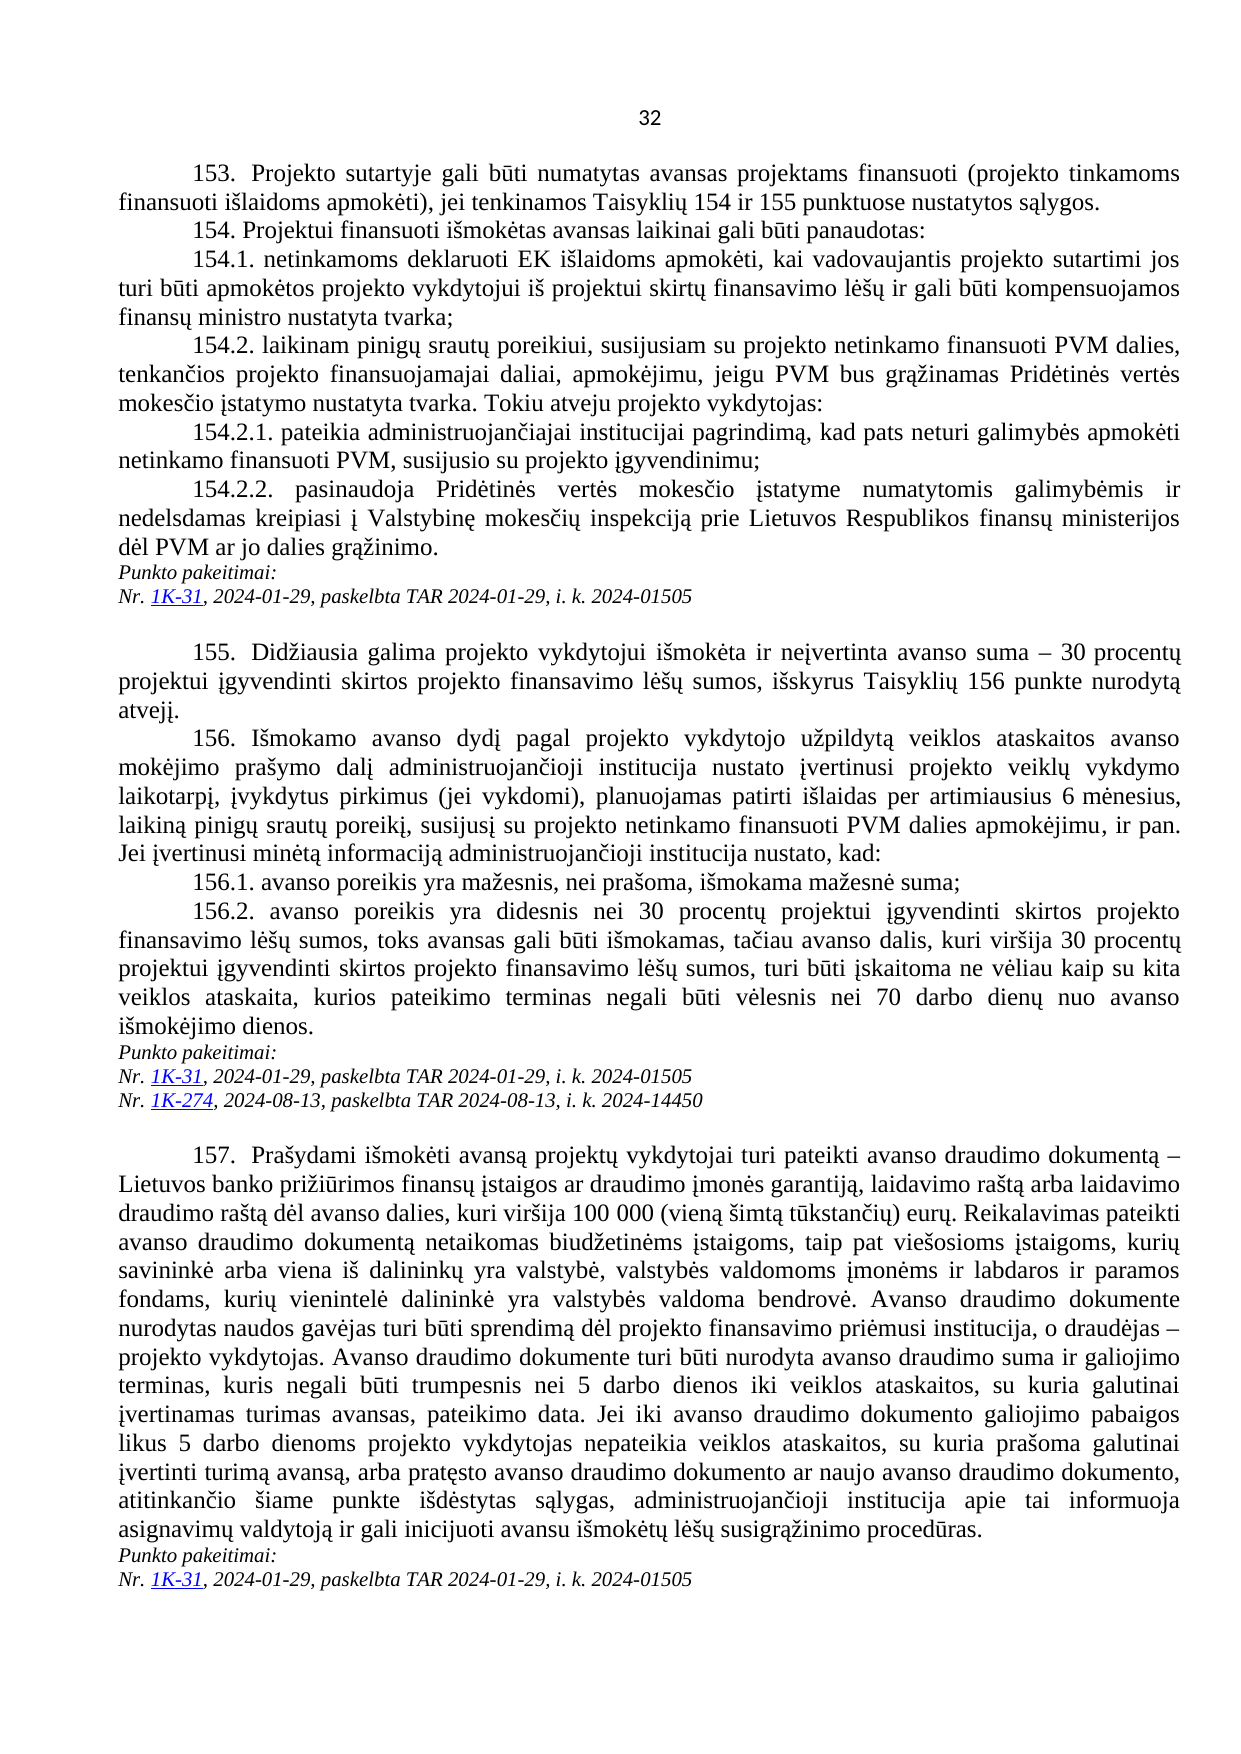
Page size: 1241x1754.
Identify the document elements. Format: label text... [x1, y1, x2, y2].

text 154.2.2. pasinaudoja Pridėtinės vertės mokesčio įstatyme numatytomis galimybėmis ir nedelsdamas kreipiasi į Valstybinę mokesčių inspekciją prie Lietuvos Respublikos finansų ministerijos dėl PVM ar jo dalies grąžinimo. [118, 474, 1181, 560]
text 156.1. avanso poreikis yra mažesnis, nei prašoma, išmokama mažesnė suma; [118, 867, 1181, 896]
text Punkto pakeitimai: [118, 560, 1181, 584]
text Nr. 1K-31, 2024-01-29, paskelbta TAR 2024-01-29, i. k. 2024-01505 [118, 1567, 1181, 1591]
text 154.2. laikinam pinigų srautų poreikiui, susijusiam su projekto netinkamo finansuoti PVM dalies, tenkančios projekto finansuojamajai daliai, apmokėjimu, jeigu PVM bus grąžinamas Pridėtinės vertės mokesčio įstatymo nustatyta tvarka. Tokiu atveju projekto vykdytojas: [118, 330, 1181, 417]
text 154.1. netinkamoms deklaruoti EK išlaidoms apmokėti, kai vadovaujantis projekto sutartimi jos turi būti apmokėtos projekto vykdytojui iš projektui skirtų finansavimo lėšų ir gali būti kompensuojamos finansų ministro nustatyta tvarka; [118, 244, 1181, 330]
text 154.2.1. pateikia administruojančiajai institucijai pagrindimą, kad pats neturi galimybės apmokėti netinkamo finansuoti PVM, susijusio su projekto įgyvendinimu; [118, 417, 1181, 474]
text 156.2. avanso poreikis yra didesnis nei 30 procentų projektui įgyvendinti skirtos projekto finansavimo lėšų sumos, toks avansas gali būti išmokamas, tačiau avanso dalis, kuri viršija 30 procentų projektui įgyvendinti skirtos projekto finansavimo lėšų sumos, turi būti įskaitoma ne vėliau kaip su kita veiklos ataskaita, kurios pateikimo terminas negali būti vėlesnis nei 70 darbo dienų nuo avanso išmokėjimo dienos. [118, 896, 1181, 1040]
text 156. Išmokamo avanso dydį pagal projekto vykdytojo užpildytą veiklos ataskaitos avanso mokėjimo prašymo dalį administruojančioji institucija nustato įvertinusi projekto veiklų vykdymo laikotarpį, įvykdytus pirkimus (jei vykdomi), planuojamas patirti išlaidas per artimiausius 6 mėnesius, laikiną pinigų srautų poreikį, susijusį su projekto netinkamo finansuoti PVM dalies apmokėjimu, ir pan. Jei įvertinusi minėtą informaciją administruojančioji institucija nustato, kad: [118, 723, 1181, 867]
text Nr. 1K-31, 2024-01-29, paskelbta TAR 2024-01-29, i. k. 2024-01505 [118, 584, 1181, 608]
text Nr. 1K-274, 2024-08-13, paskelbta TAR 2024-08-13, i. k. 2024-14450 [118, 1088, 1181, 1112]
text Punkto pakeitimai: [118, 1040, 1181, 1064]
text 155. Didžiausia galima projekto vykdytojui išmokėta ir neįvertinta avanso suma – 30 procentų projektui įgyvendinti skirtos projekto finansavimo lėšų sumos, išskyrus Taisyklių 156 punkte nurodytą atvejį. [118, 637, 1181, 723]
text 153. Projekto sutartyje gali būti numatytas avansas projektams finansuoti (projekto tinkamoms finansuoti išlaidoms apmokėti), jei tenkinamos Taisyklių 154 ir 155 punktuose nustatytos sąlygos. [118, 158, 1181, 215]
text 154. Projektui finansuoti išmokėtas avansas laikinai gali būti panaudotas: [118, 215, 1181, 244]
text Punkto pakeitimai: [118, 1543, 1181, 1567]
text Nr. 1K-31, 2024-01-29, paskelbta TAR 2024-01-29, i. k. 2024-01505 [118, 1064, 1181, 1088]
text 157. Prašydami išmokėti avansą projektų vykdytojai turi pateikti avanso draudimo dokumentą – Lietuvos banko prižiūrimos finansų įstaigos ar draudimo įmonės garantiją, laidavimo raštą arba laidavimo draudimo raštą dėl avanso dalies, kuri viršija 100 000 (vieną šimtą tūkstančių) eurų. Reikalavimas pateikti avanso draudimo dokumentą netaikomas biudžetinėms įstaigoms, taip pat viešosioms įstaigoms, kurių savininkė arba viena iš dalininkų yra valstybė, valstybės valdomoms įmonėms ir labdaros ir paramos fondams, kurių vienintelė dalininkė yra valstybės valdoma bendrovė. Avanso draudimo dokumente nurodytas naudos gavėjas turi būti sprendimą dėl projekto finansavimo priėmusi institucija, o draudėjas – projekto vykdytojas. Avanso draudimo dokumente turi būti nurodyta avanso draudimo suma ir galiojimo terminas, kuris negali būti trumpesnis nei 5 darbo dienos iki veiklos ataskaitos, su kuria galutinai įvertinamas turimas avansas, pateikimo data. Jei iki avanso draudimo dokumento galiojimo pabaigos likus 5 darbo dienoms projekto vykdytojas nepateikia veiklos ataskaitos, su kuria prašoma galutinai įvertinti turimą avansą, arba pratęsto avanso draudimo dokumento ar naujo avanso draudimo dokumento, atitinkančio šiame punkte išdėstytas sąlygas, administruojančioji institucija apie tai informuoja asignavimų valdytoją ir gali inicijuoti avansu išmokėtų lėšų susigrąžinimo procedūras. [118, 1141, 1181, 1543]
